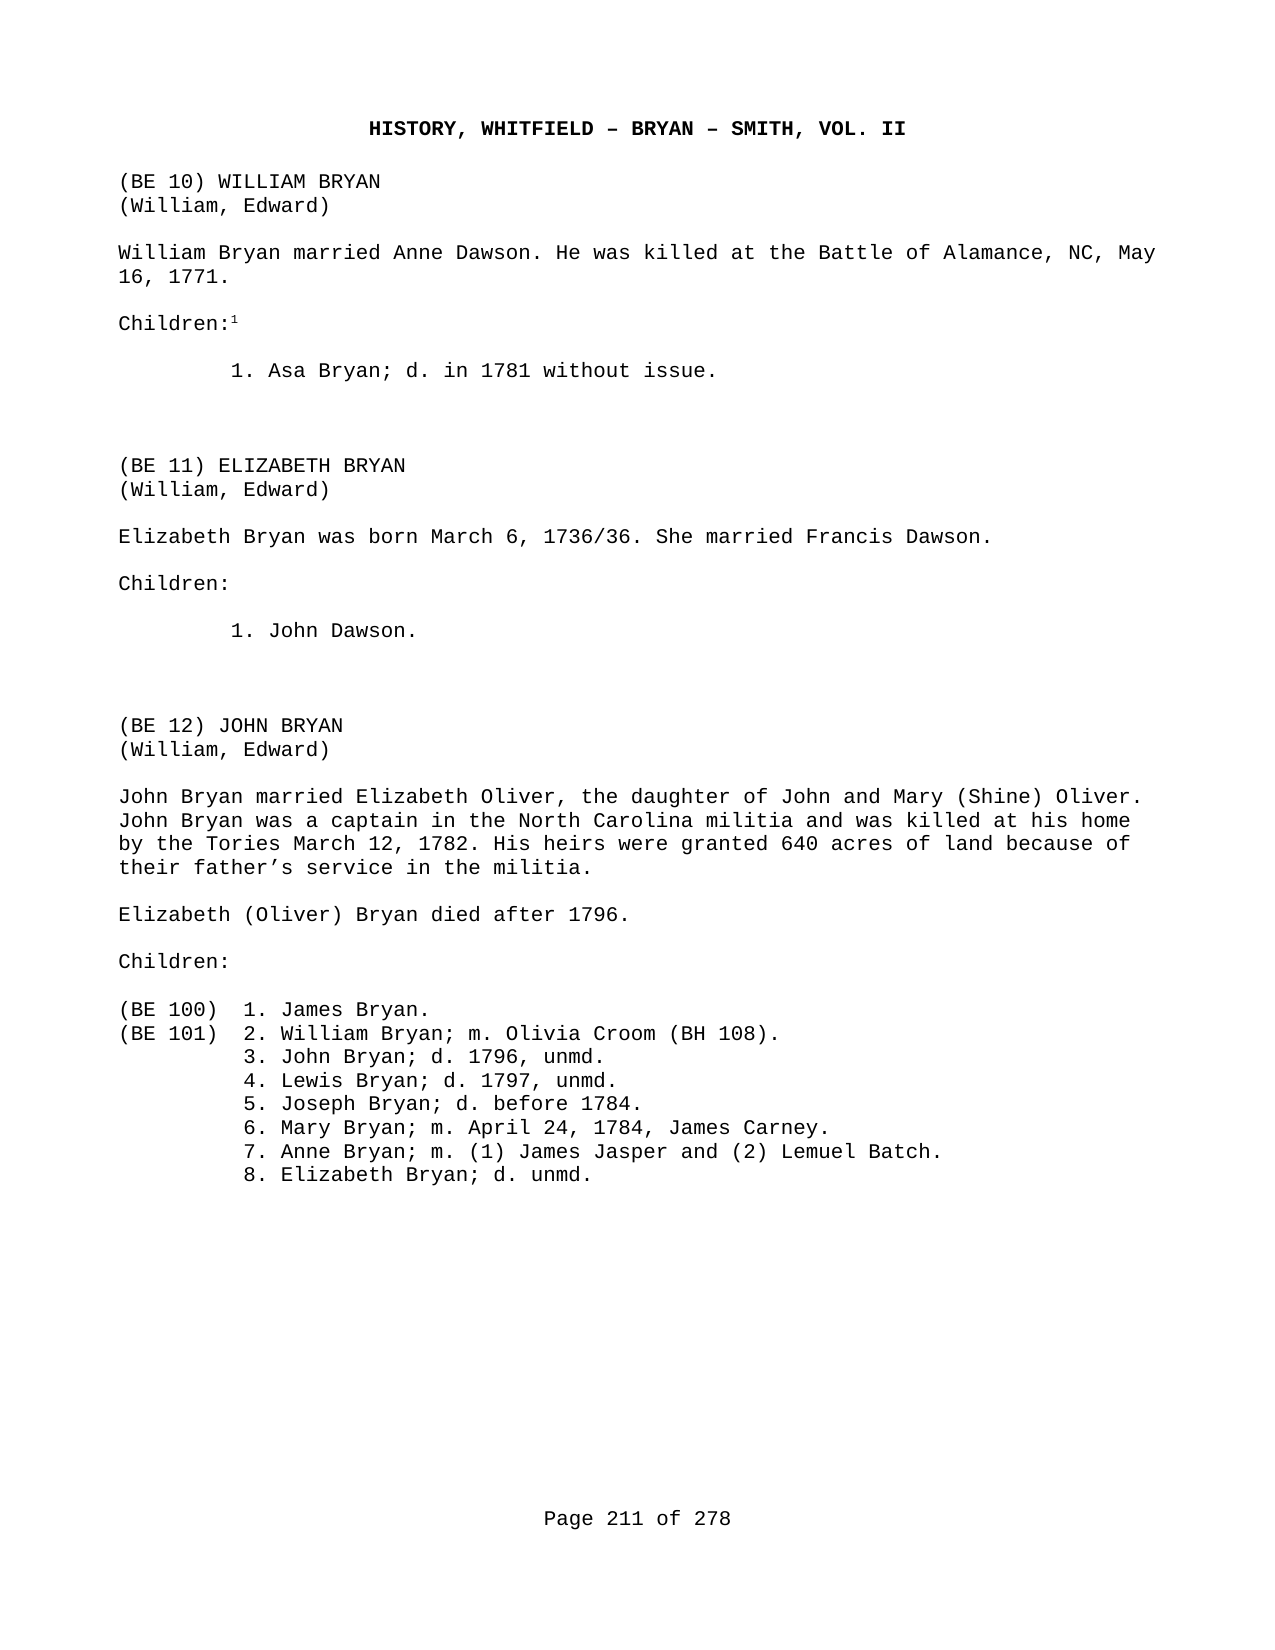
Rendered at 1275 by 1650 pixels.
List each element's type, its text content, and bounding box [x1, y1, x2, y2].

text 1. John Dawson. [118, 621, 1157, 644]
text 3. John Bryan; d. 1796, unmd. [118, 1046, 1157, 1070]
text Elizabeth (Oliver) Bryan died after 1796. [118, 904, 1157, 928]
text Children: [118, 952, 1157, 975]
text 7. Anne Bryan; m. (1) James Jasper and (2) Lemuel Batch. [118, 1141, 1157, 1164]
text (William, Edward) [118, 479, 1157, 502]
text (BE 11) ELIZABETH BRYAN [118, 455, 1157, 479]
text (BE 101) 2. William Bryan; m. Olivia Croom (BH 108). [118, 1022, 1157, 1046]
text (BE 10) WILLIAM BRYAN [118, 171, 1157, 195]
text Children: [118, 573, 1157, 597]
text (BE 12) JOHN BRYAN [118, 715, 1157, 739]
text Elizabeth Bryan was born March 6, 1736/36. She married Francis Dawson. [118, 526, 1157, 549]
text 8. Elizabeth Bryan; d. unmd. [118, 1164, 1157, 1188]
text (William, Edward) [118, 739, 1157, 762]
text (BE 100) 1. James Bryan. [118, 999, 1157, 1022]
text William Bryan married Anne Dawson. He was killed at the Battle of Alamance, NC, May 16, 1771. [118, 242, 1157, 289]
text John Bryan married Elizabeth Oliver, the daughter of John and Mary (Shine) Oliver. John Bryan was a captain in the North Carolina militia and was killed at his home by the Tories March 12, 1782. His heirs were granted 640 acres of land because of their father’s service in the militia. [118, 786, 1157, 881]
text (William, Edward) [118, 195, 1157, 218]
text 6. Mary Bryan; m. April 24, 1784, James Carney. [118, 1117, 1157, 1141]
text 1. Asa Bryan; d. in 1781 without issue. [118, 360, 1157, 384]
text 4. Lewis Bryan; d. 1797, unmd. [118, 1070, 1157, 1093]
text 5. Joseph Bryan; d. before 1784. [118, 1093, 1157, 1117]
text Children:1 [118, 313, 1157, 337]
